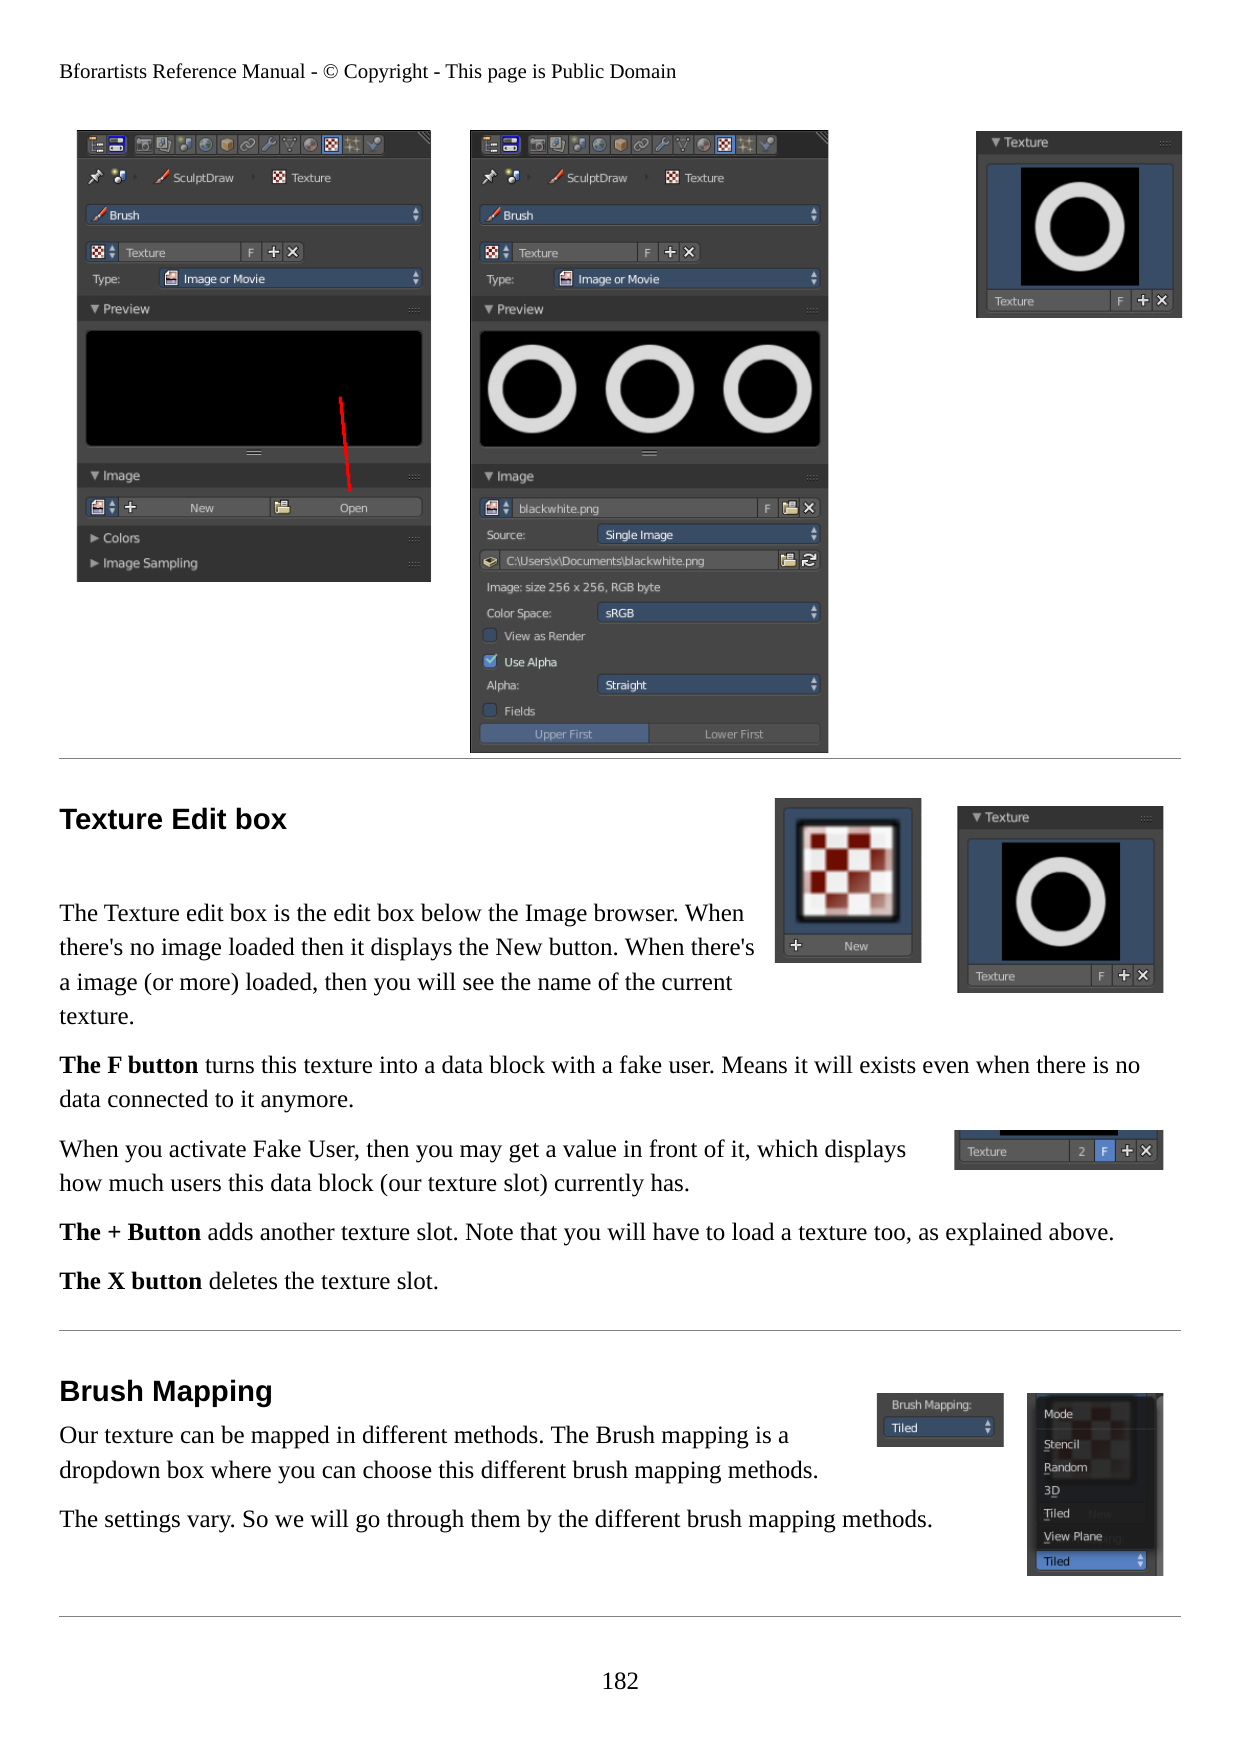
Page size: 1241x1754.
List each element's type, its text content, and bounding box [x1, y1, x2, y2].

text The settings vary. So we will go through them by the different brush mapping methods. [59, 1504, 1027, 1533]
picture [76, 130, 432, 582]
subtitle Texture Edit box [59, 802, 774, 836]
text The + Button adds another texture slot. Note that you will have to load a texture too, as explained above. [59, 1217, 1181, 1246]
picture [1027, 1393, 1164, 1576]
picture [954, 1130, 1164, 1170]
subtitle Brush Mapping [59, 1374, 1181, 1408]
text Our texture can be mapped in different methods. The Brush mapping is a dropdown box where you can choose this different brush mapping methods. [59, 1420, 1027, 1483]
text The X button deletes the texture slot. [59, 1266, 1181, 1295]
picture [876, 1393, 1004, 1447]
picture [976, 131, 1183, 318]
text The F button turns this texture into a data block with a fake user. Means it will exists even when there is no data connected to it anymore. [59, 1050, 1181, 1113]
text The Texture edit box is the edit box below the Image browser. When there's no image loaded then it displays the New button. When there's a image (or more) loaded, then you will see the name of the current texture. [59, 898, 1181, 1030]
picture [774, 798, 922, 963]
subtitle [922, 802, 1181, 836]
picture [957, 806, 1164, 993]
text When you activate Fake User, then you may get a value in front of it, which displays how much users this data block (our texture slot) currently has. [59, 1134, 1181, 1197]
picture [470, 130, 829, 753]
